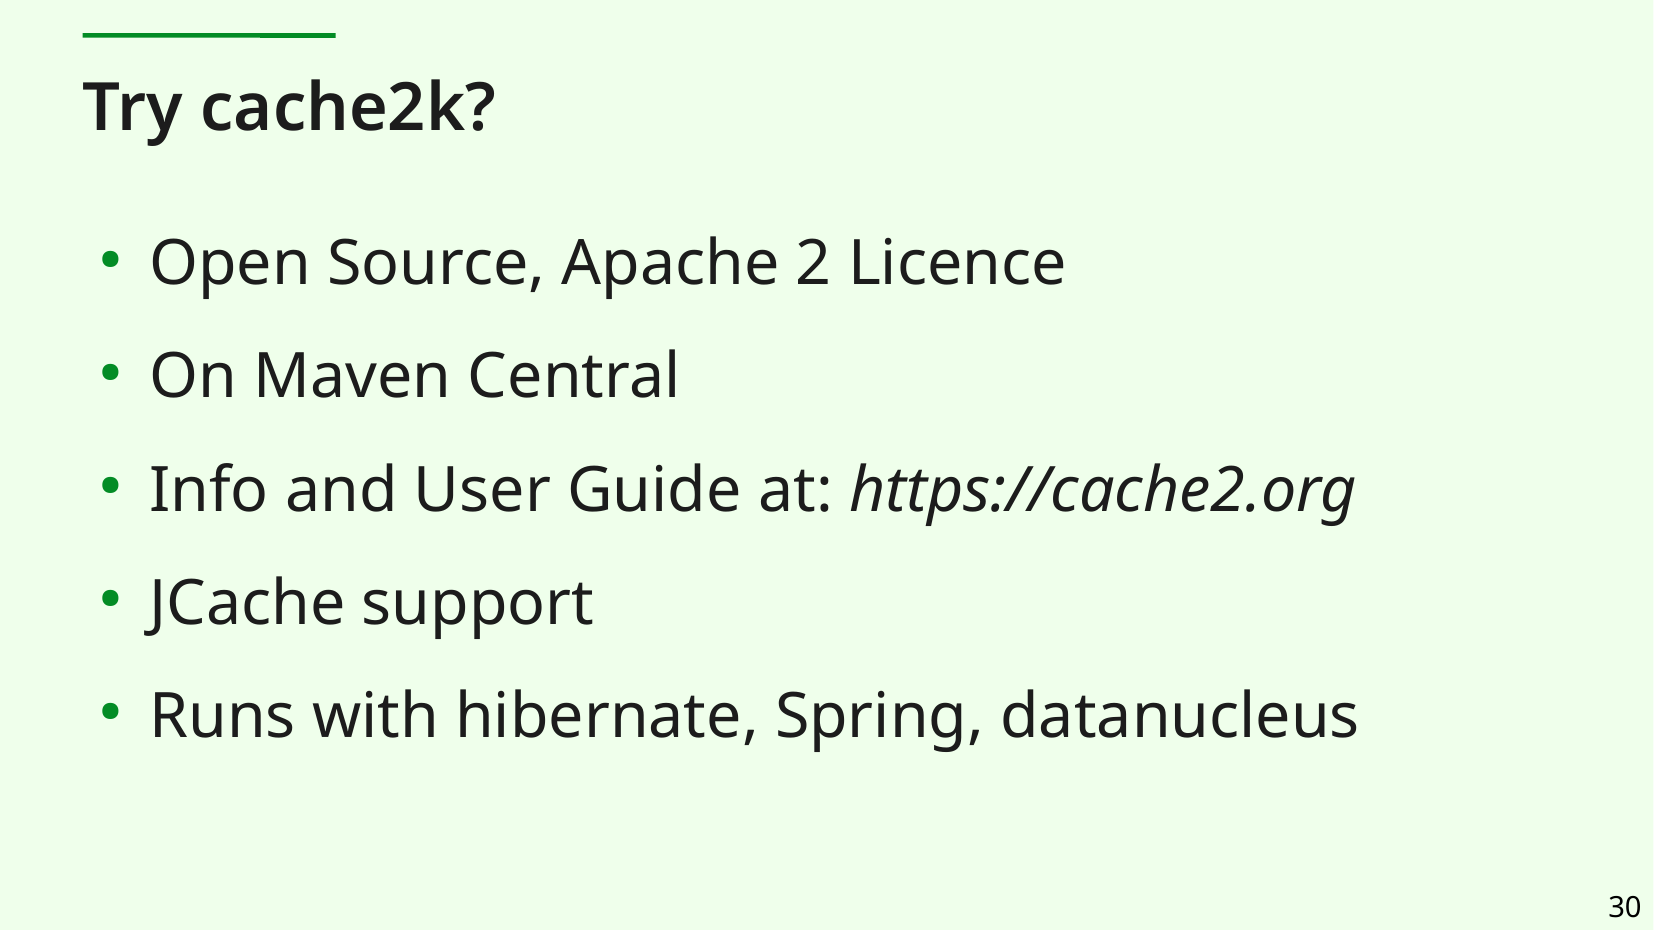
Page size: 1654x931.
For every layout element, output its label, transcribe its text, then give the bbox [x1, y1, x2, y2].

title Try cache2k? [82, 59, 1571, 193]
list Open Source, Apache 2 Licence On Maven Central Info and User Guide at: https://cache2.org JCache support Runs with hibernate, Spring, datanucleus [82, 217, 1571, 758]
